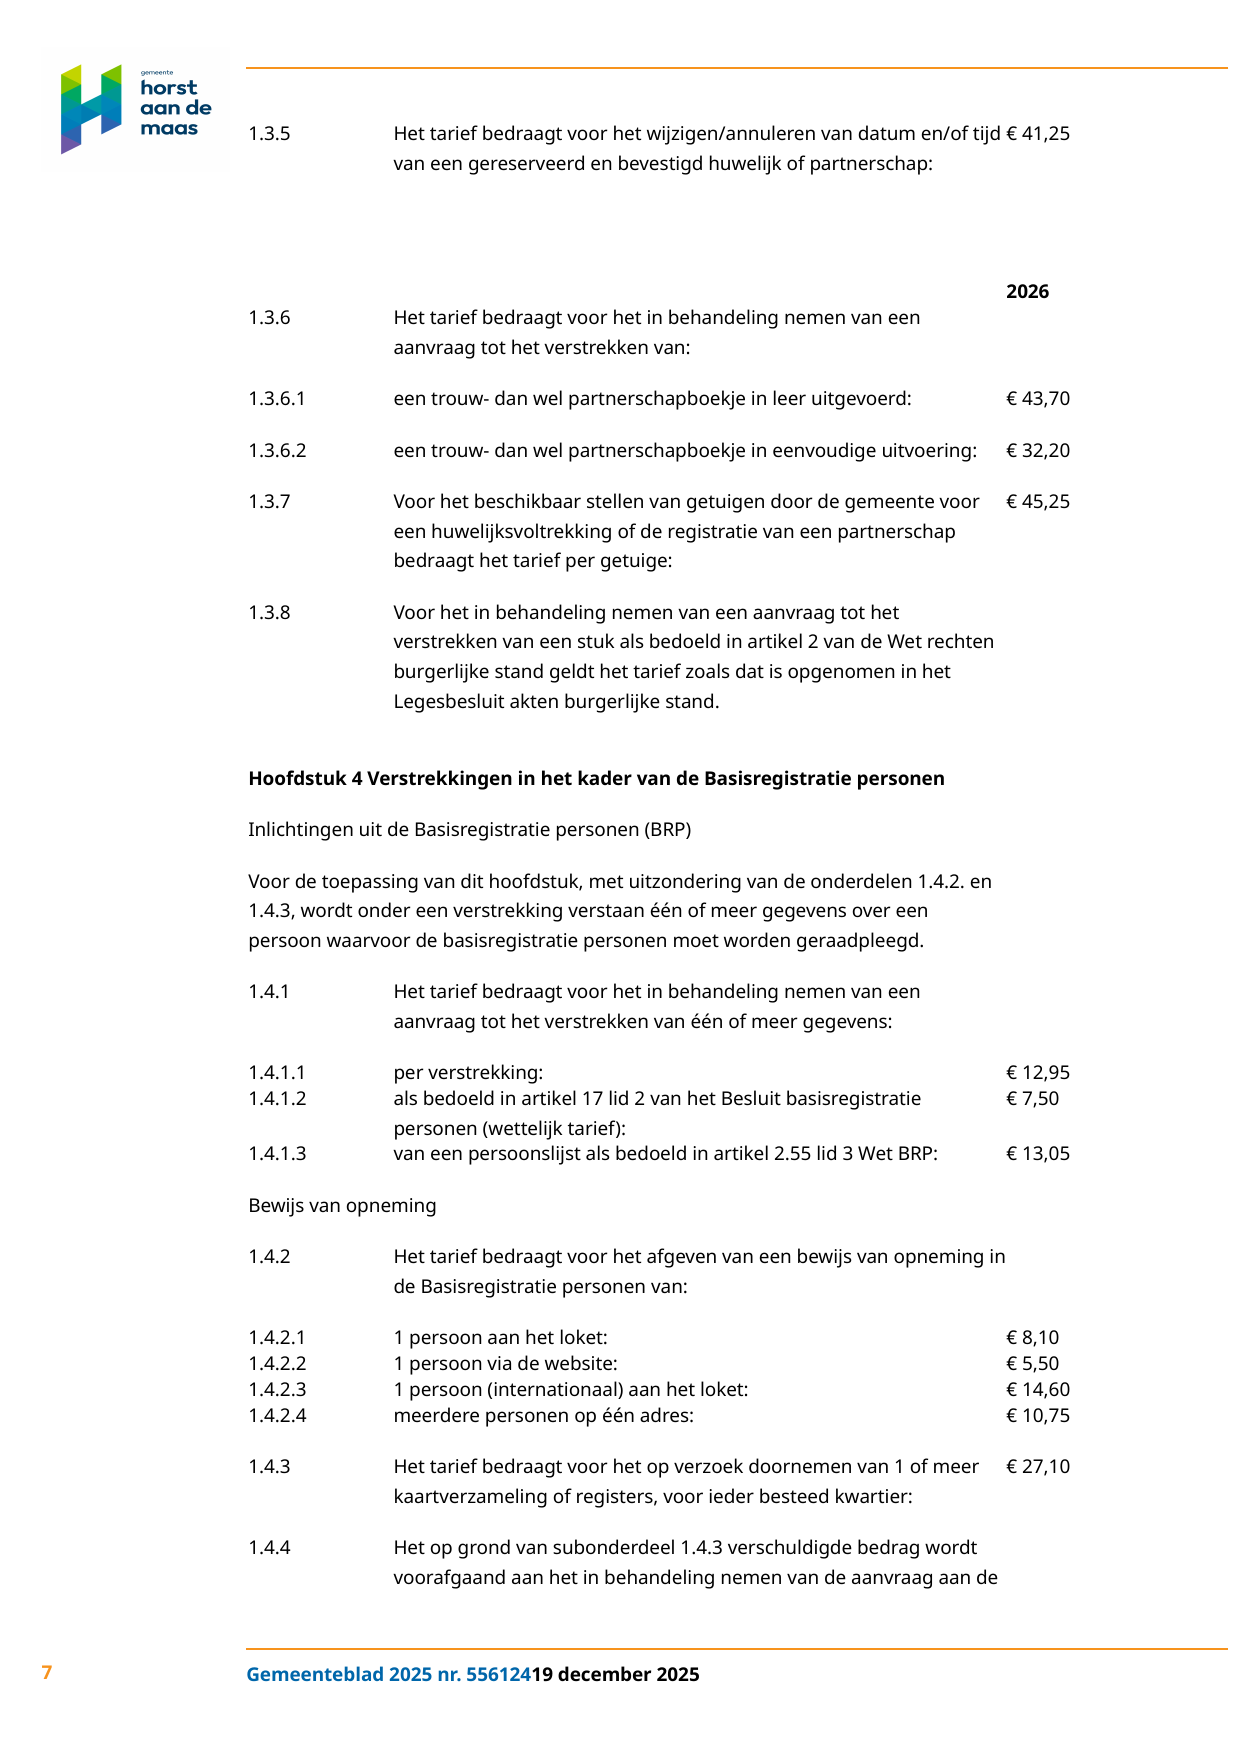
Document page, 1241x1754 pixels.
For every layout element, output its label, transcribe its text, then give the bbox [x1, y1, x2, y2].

table_cell [393, 714, 1006, 739]
table_cell [1006, 227, 1152, 253]
table_cell [1006, 1218, 1152, 1243]
table_cell [248, 842, 393, 868]
table_cell 1.3.6.2 [248, 437, 393, 463]
table_cell [393, 1034, 1006, 1059]
table_cell [1006, 816, 1152, 842]
table_cell € 8,10 [1006, 1325, 1152, 1350]
table_cell [248, 176, 393, 202]
table_cell [1006, 1192, 1152, 1218]
table_cell 1 persoon via de website: [393, 1350, 1006, 1376]
table_cell [393, 573, 1006, 599]
table_cell [1006, 463, 1152, 488]
table_cell 1.3.5 [248, 121, 393, 176]
table_cell 1.4.1.2 [248, 1085, 393, 1141]
table_cell [248, 463, 393, 488]
table_cell € 7,50 [1006, 1085, 1152, 1141]
table_cell [393, 463, 1006, 488]
table_cell [393, 1299, 1006, 1324]
table_cell [248, 791, 393, 816]
table_cell 1 persoon aan het loket: [393, 1325, 1006, 1350]
table_cell [393, 1218, 1006, 1243]
table_cell 1.4.3 [248, 1453, 393, 1508]
table_cell [1006, 176, 1152, 202]
table_cell [1006, 1244, 1152, 1299]
table_cell [248, 95, 393, 121]
table_cell [393, 360, 1006, 386]
table_cell [393, 202, 1006, 227]
table_cell Het tarief bedraagt voor het in behandeling nemen van een aanvraag tot het verstrekken van: [393, 305, 1006, 360]
table_cell 1.4.2.4 [248, 1402, 393, 1427]
table_cell [1006, 360, 1152, 386]
table_cell 1.3.6.1 [248, 386, 393, 411]
table_cell [1006, 868, 1152, 953]
table_cell 1.4.1 [248, 979, 393, 1034]
table_cell Het tarief bedraagt voor het wijzigen/annuleren van datum en/of tijd van een gereserveerd en bevestigd huwelijk of partnerschap: [393, 121, 1006, 176]
table_cell [248, 1218, 393, 1243]
table_cell [393, 411, 1006, 437]
table_cell Het tarief bedraagt voor het op verzoek doornemen van 1 of meer kaartverzameling of registers, voor ieder besteed kwartier: [393, 1453, 1006, 1508]
table_cell meerdere personen op één adres: [393, 1402, 1006, 1427]
table_cell [248, 1428, 393, 1453]
table_cell [248, 739, 393, 765]
table_cell [248, 253, 393, 279]
table_cell 1.3.8 [248, 599, 393, 713]
table_cell [248, 1509, 393, 1534]
table_cell Bewijs van opneming [248, 1192, 1006, 1218]
table_cell [393, 1166, 1006, 1192]
table_cell [248, 279, 393, 304]
table_cell 1.4.2.1 [248, 1325, 393, 1350]
table_cell € 12,95 [1006, 1060, 1152, 1085]
table_cell [1006, 1428, 1152, 1453]
table_cell [393, 227, 1006, 253]
table_cell € 45,25 [1006, 489, 1152, 573]
table_cell 1.4.1.3 [248, 1141, 393, 1166]
table_cell [1006, 1509, 1152, 1534]
table_cell 2026 [1006, 279, 1152, 304]
table_cell [1006, 202, 1152, 227]
table_cell 1.4.2.3 [248, 1376, 393, 1402]
table_cell [1006, 979, 1152, 1034]
table_cell [1006, 953, 1152, 978]
table_cell [1006, 791, 1152, 816]
table_cell een trouw- dan wel partnerschapboekje in eenvoudige uitvoering: [393, 437, 1006, 463]
table_cell [393, 739, 1006, 765]
table_cell € 27,10 [1006, 1453, 1152, 1508]
table_cell € 32,20 [1006, 437, 1152, 463]
table_cell [248, 714, 393, 739]
table_cell [1006, 1166, 1152, 1192]
table_cell [248, 953, 393, 978]
table_cell [248, 573, 393, 599]
table_cell [1006, 305, 1152, 360]
table_cell [393, 95, 1006, 121]
table_cell als bedoeld in artikel 17 lid 2 van het Besluit basisregistratie personen (wettelijk tarief): [393, 1085, 1006, 1141]
table_cell Inlichtingen uit de Basisregistratie personen (BRP) [248, 816, 1006, 842]
table_cell [1006, 253, 1152, 279]
table_cell [393, 1509, 1006, 1534]
table_cell [1006, 599, 1152, 713]
table_cell Voor het beschikbaar stellen van getuigen door de gemeente voor een huwelijksvoltrekking of de registratie van een partnerschap bedraagt het tarief per getuige: [393, 489, 1006, 573]
table_cell [248, 227, 393, 253]
table_cell [248, 1299, 393, 1324]
table_cell Het op grond van subonderdeel 1.4.3 verschuldigde bedrag wordt voorafgaand aan het in behandeling nemen van de aanvraag aan de [393, 1534, 1006, 1589]
table_cell [1006, 765, 1152, 791]
table_cell 1.4.1.1 [248, 1060, 393, 1085]
table_cell 1.4.4 [248, 1534, 393, 1589]
table_cell [1006, 1299, 1152, 1324]
table_cell [248, 360, 393, 386]
table_cell Het tarief bedraagt voor het in behandeling nemen van een aanvraag tot het verstrekken van één of meer gegevens: [393, 979, 1006, 1034]
table_cell 1.4.2 [248, 1244, 393, 1299]
table_cell [248, 202, 393, 227]
table_cell [248, 1034, 393, 1059]
table_cell 1.4.2.2 [248, 1350, 393, 1376]
picture [41, 47, 231, 172]
table_cell [393, 1428, 1006, 1453]
table_cell [393, 253, 1006, 279]
table_cell [248, 1166, 393, 1192]
table_cell [393, 953, 1006, 978]
table_cell € 10,75 [1006, 1402, 1152, 1427]
table_cell [1006, 411, 1152, 437]
table_cell Voor het in behandeling nemen van een aanvraag tot het verstrekken van een stuk als bedoeld in artikel 2 van de Wet rechten burgerlijke stand geldt het tarief zoals dat is opgenomen in het Legesbesluit akten burgerlijke stand. [393, 599, 1006, 713]
table_cell [1006, 1034, 1152, 1059]
table_cell € 13,05 [1006, 1141, 1152, 1166]
table_cell Hoofdstuk 4 Verstrekkingen in het kader van de Basisregistratie personen [248, 765, 1006, 791]
table_cell Voor de toepassing van dit hoofdstuk, met uitzondering van de onderdelen 1.4.2. en 1.4.3, wordt onder een verstrekking verstaan één of meer gegevens over een persoon waarvoor de basisregistratie personen moet worden geraadpleegd. [248, 868, 1006, 953]
table_cell van een persoonslijst als bedoeld in artikel 2.55 lid 3 Wet BRP: [393, 1141, 1006, 1166]
table_cell [248, 411, 393, 437]
table_cell 1.3.7 [248, 489, 393, 573]
table_cell [393, 791, 1006, 816]
table_cell [1006, 714, 1152, 739]
table_cell 1 persoon (internationaal) aan het loket: [393, 1376, 1006, 1402]
table_cell [1006, 95, 1152, 121]
table_cell [393, 279, 1006, 304]
table_cell [1006, 573, 1152, 599]
table_cell [1006, 739, 1152, 765]
table_cell € 5,50 [1006, 1350, 1152, 1376]
table_cell een trouw- dan wel partnerschapboekje in leer uitgevoerd: [393, 386, 1006, 411]
table_cell [1006, 1534, 1152, 1589]
table_cell € 43,70 [1006, 386, 1152, 411]
table_cell [1006, 842, 1152, 868]
table_cell [393, 842, 1006, 868]
table_cell € 41,25 [1006, 121, 1152, 176]
table_cell per verstrekking: [393, 1060, 1006, 1085]
table_cell € 14,60 [1006, 1376, 1152, 1402]
table_cell 1.3.6 [248, 305, 393, 360]
table_cell Het tarief bedraagt voor het afgeven van een bewijs van opneming in de Basisregistratie personen van: [393, 1244, 1006, 1299]
table_cell [393, 176, 1006, 202]
